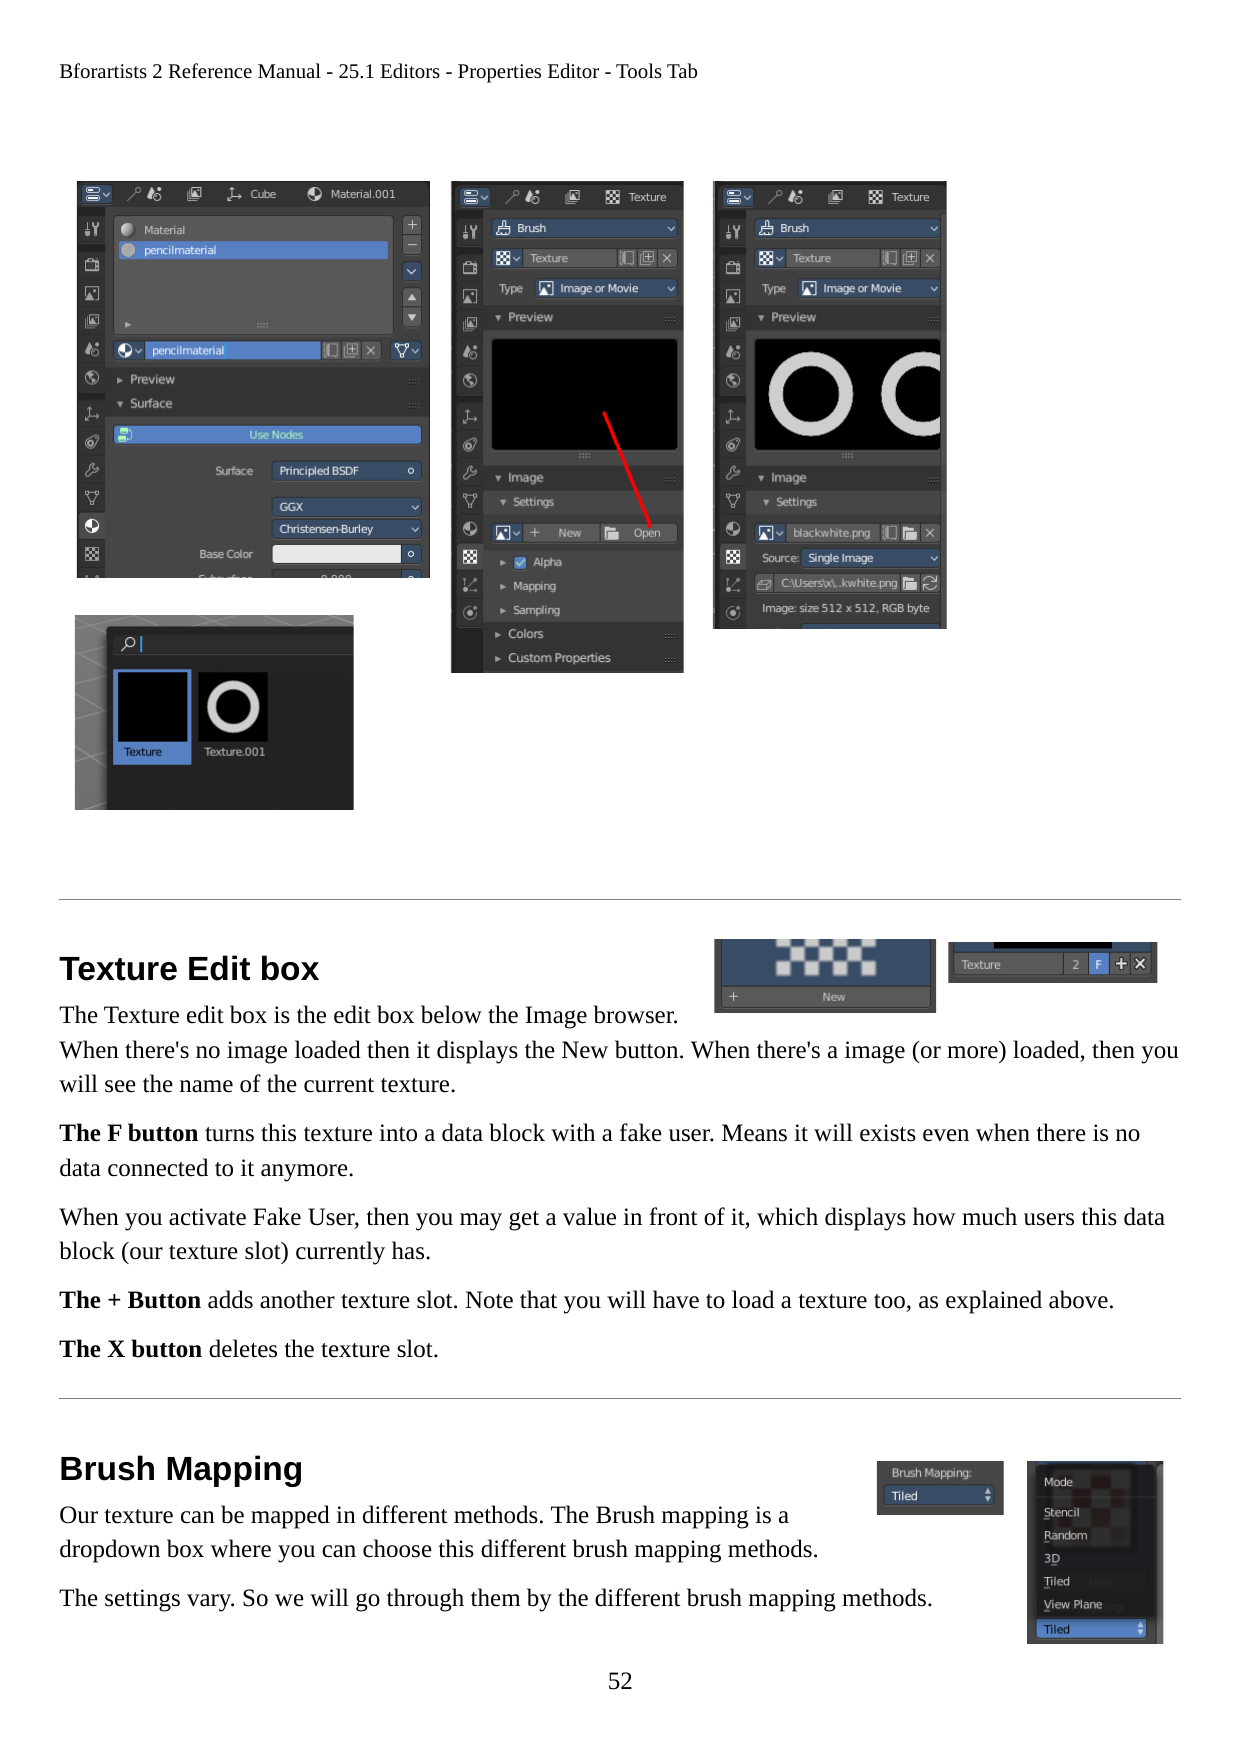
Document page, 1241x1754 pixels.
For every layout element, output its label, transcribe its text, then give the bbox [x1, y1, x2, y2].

text The settings vary. So we will go through them by the different brush mapping methods. [59, 1583, 1027, 1612]
picture [76, 181, 430, 578]
text Our texture can be mapped in different methods. The Brush mapping is a dropdown box where you can choose this different brush mapping methods. [59, 1500, 1027, 1563]
subtitle Texture Edit box [59, 949, 714, 988]
picture [1027, 1461, 1164, 1644]
subtitle Brush Mapping [59, 1448, 1181, 1487]
picture [74, 615, 354, 810]
text The + Button adds another texture slot. Note that you will have to load a texture too, as explained above. [59, 1285, 1181, 1314]
picture [450, 181, 684, 673]
text The Texture edit box is the edit box below the Image browser. When there's no image loaded then it displays the New button. When there's a image (or more) loaded, then you will see the name of the current texture. [59, 1000, 1181, 1098]
text When you activate Fake User, then you may get a value in front of it, which displays how much users this data block (our texture slot) currently has. [59, 1202, 1181, 1265]
picture [876, 1461, 1004, 1515]
subtitle [937, 949, 1181, 988]
picture [948, 942, 1158, 983]
picture [712, 181, 947, 629]
text The F button turns this texture into a data block with a fake user. Means it will exists even when there is no data connected to it anymore. [59, 1118, 1181, 1182]
picture [714, 939, 937, 1013]
text The X button deletes the texture slot. [59, 1334, 1181, 1363]
